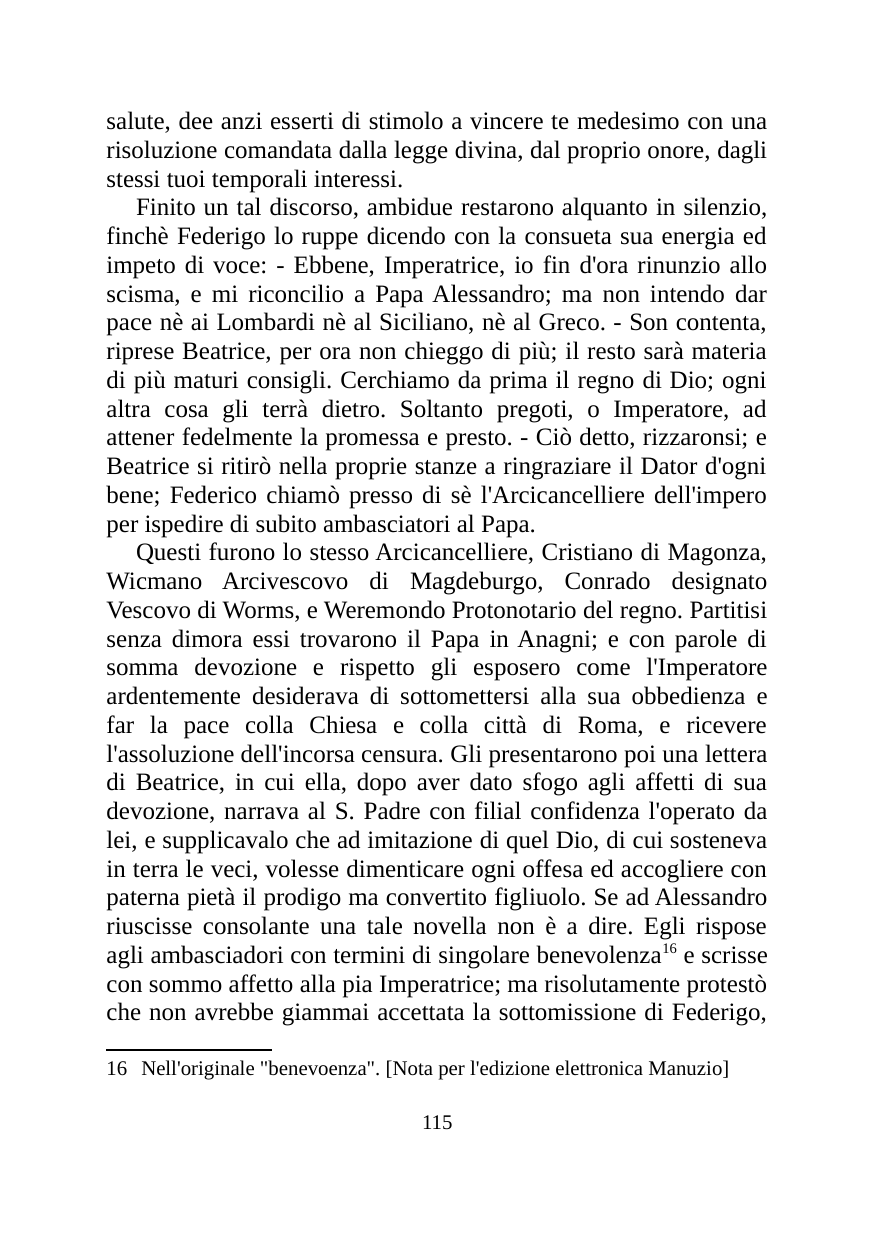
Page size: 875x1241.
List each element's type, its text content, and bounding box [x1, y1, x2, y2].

text Finito un tal discorso, ambidue restarono alquanto in silenzio, finchè Federigo lo ruppe dicendo con la consueta sua energia ed impeto di voce: - Ebbene, Imperatrice, io fin d'ora rinunzio allo scisma, e mi riconcilio a Papa Alessandro; ma non intendo dar pace nè ai Lombardi nè al Siciliano, nè al Greco. - Son contenta, riprese Beatrice, per ora non chieggo di più; il resto sarà materia di più maturi consigli. Cerchiamo da prima il regno di Dio; ogni altra cosa gli terrà dietro. Soltanto pregoti, o Imperatore, ad attener fedelmente la promessa e presto. - Ciò detto, rizzaronsi; e Beatrice si ritirò nella proprie stanze a ringraziare il Dator d'ogni bene; Federico chiamò presso di sè l'Arcicancelliere dell'impero per ispedire di subito ambasciatori al Papa. [106, 192, 768, 537]
text Questi furono lo stesso Arcicancelliere, Cristiano di Magonza, Wicmano Arcivescovo di Magdeburgo, Conrado designato Vescovo di Worms, e Weremondo Protonotario del regno. Partitisi senza dimora essi trovarono il Papa in Anagni; e con parole di somma devozione e rispetto gli esposero come l'Imperatore ardentemente desiderava di sottomettersi alla sua obbedienza e far la pace colla Chiesa e colla città di Roma, e ricevere l'assoluzione dell'incorsa censura. Gli presentarono poi una lettera di Beatrice, in cui ella, dopo aver dato sfogo agli affetti di sua devozione, narrava al S. Padre con filial confidenza l'operato da lei, e supplicavalo che ad imitazione di quel Dio, di cui sosteneva in terra le veci, volesse dimenticare ogni offesa ed accogliere con paterna pietà il prodigo ma convertito figliuolo. Se ad Alessandro riuscisse consolante una tale novella non è a dire. Egli rispose agli ambasciadori con termini di singolare benevolenza e scrisse con sommo affetto alla pia Imperatrice; ma risolutamente protestò che non avrebbe giammai accettata la sottomissione di Federigo, [106, 537, 768, 1026]
text salute, dee anzi esserti di stimolo a vincere te medesimo con una risoluzione comandata dalla legge divina, dal proprio onore, dagli stessi tuoi temporali interessi. [106, 106, 768, 192]
text Nell'originale "benevoenza". [Nota per l'edizione elettronica Manuzio] [106, 1056, 768, 1080]
